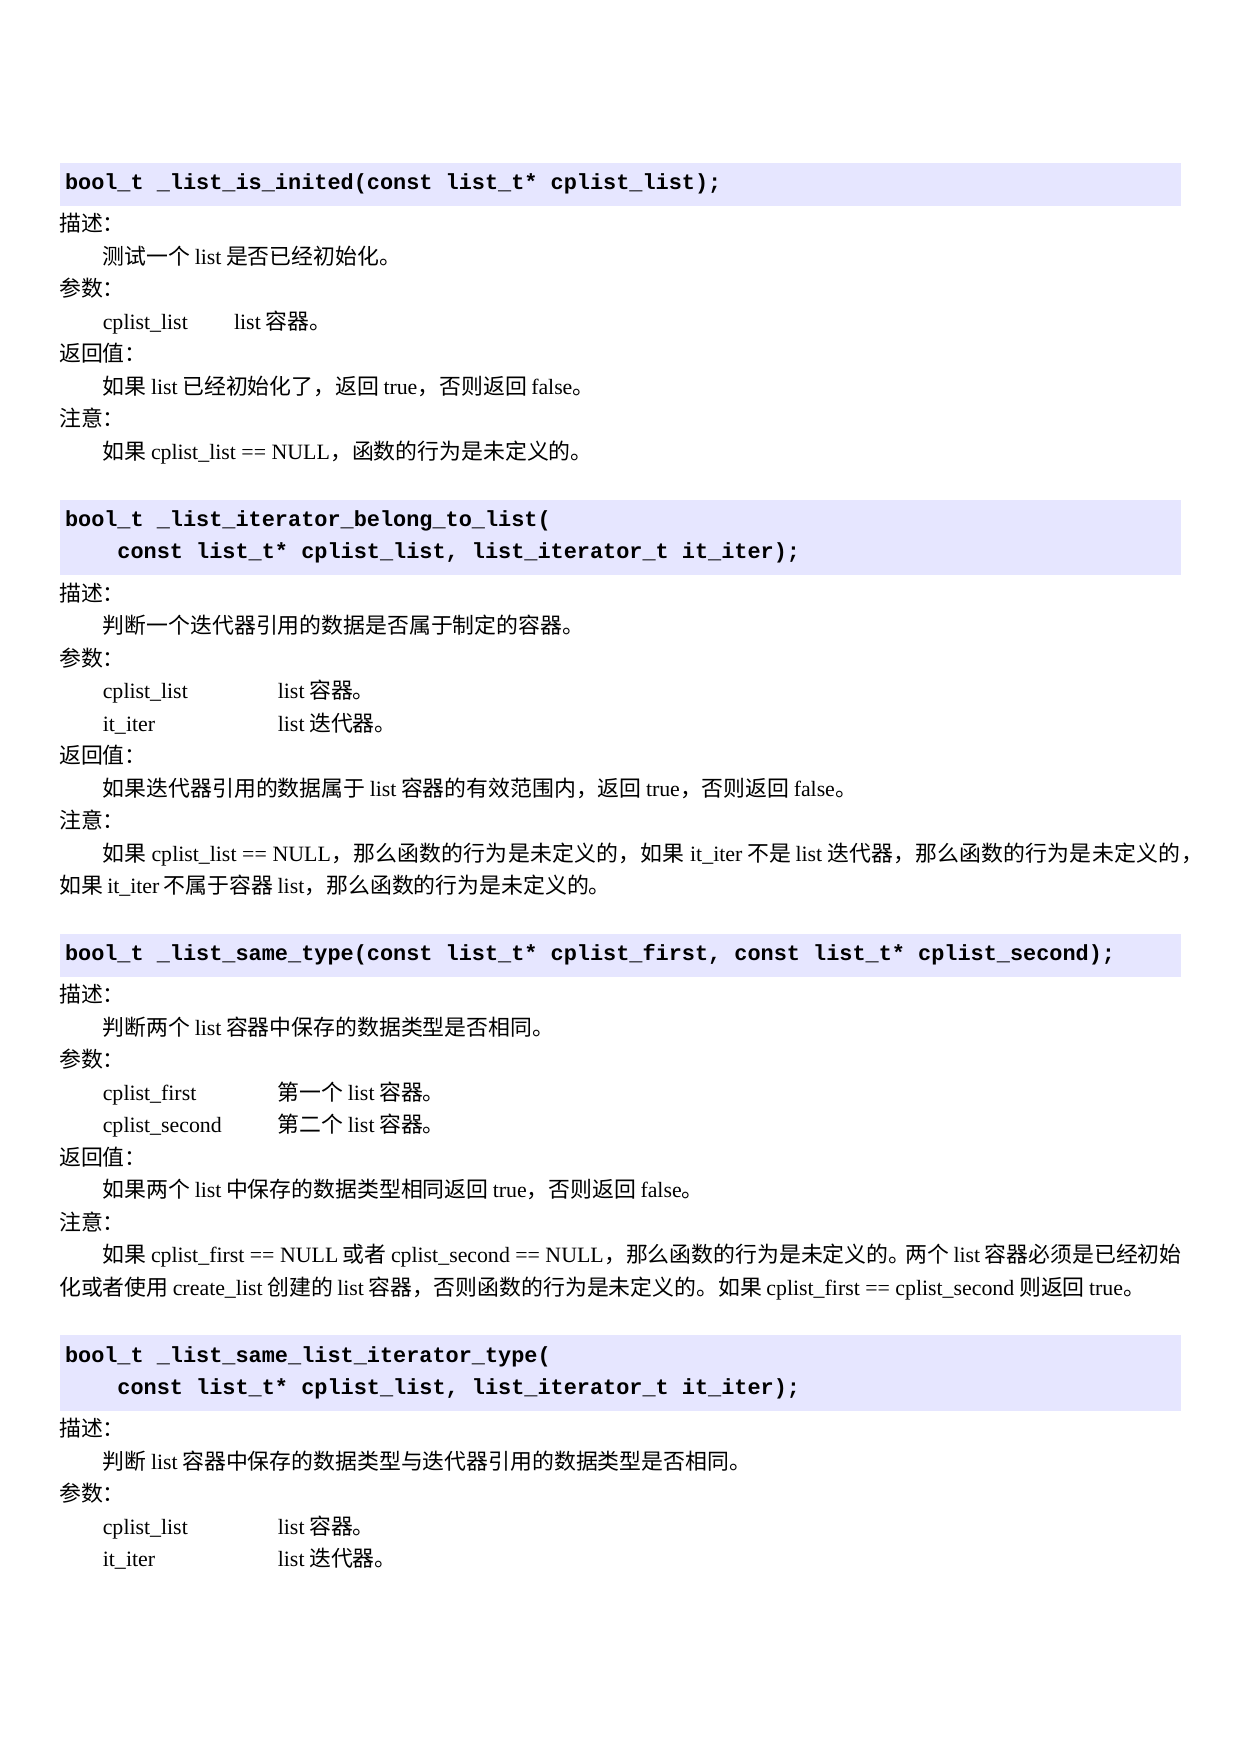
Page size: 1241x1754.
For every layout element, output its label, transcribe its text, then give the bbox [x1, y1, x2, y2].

text 参数： [59, 1476, 1181, 1508]
text it_iter list迭代器。 [59, 705, 1181, 738]
text 如果迭代器引用的数据属于list容器的有效范围内，返回true，否则返回false。 [59, 770, 1181, 803]
table_header bool_t _list_is_inited(const list_t* cplist_list); [60, 163, 1181, 206]
table_header bool_t _list_iterator_belong_to_list( const list_t* cplist_list, list_iterator_t it_iter); [60, 500, 1181, 575]
text cplist_list list容器。 [59, 673, 1181, 705]
text 描述： [59, 978, 1181, 1009]
text 如果cplist_list == NULL，函数的行为是未定义的。 [59, 433, 1181, 466]
text 判断list容器中保存的数据类型与迭代器引用的数据类型是否相同。 [59, 1443, 1181, 1476]
text 描述： [59, 576, 1181, 608]
text 如果两个list中保存的数据类型相同返回true，否则返回false。 [59, 1172, 1181, 1204]
text 返回值： [59, 336, 1181, 368]
text cplist_second 第二个list容器。 [59, 1107, 1181, 1139]
table_header bool_t _list_same_type(const list_t* cplist_first, const list_t* cplist_second); [60, 934, 1181, 977]
text 判断两个list容器中保存的数据类型是否相同。 [59, 1009, 1181, 1042]
text cplist_first 第一个list容器。 [59, 1074, 1181, 1107]
text cplist_list list容器。 [59, 303, 1181, 336]
text 返回值： [59, 1139, 1181, 1172]
text 注意： [59, 401, 1181, 433]
table_header bool_t _list_same_list_iterator_type( const list_t* cplist_list, list_iterator_t it_iter); [60, 1335, 1181, 1411]
text 参数： [59, 640, 1181, 673]
text 描述： [59, 1412, 1181, 1443]
text 参数： [59, 271, 1181, 303]
text 描述： [59, 207, 1181, 238]
text 参数： [59, 1042, 1181, 1074]
text 如果list已经初始化了，返回true，否则返回false。 [59, 368, 1181, 401]
text 注意： [59, 1204, 1181, 1237]
text 如果cplist_list == NULL，那么函数的行为是未定义的，如果it_iter不是list迭代器，那么函数的行为是未定义的，如果it_iter不属于容器list，那么函数的行为是未定义的。 [59, 835, 1181, 900]
text 返回值： [59, 738, 1181, 770]
text 测试一个list是否已经初始化。 [59, 238, 1181, 271]
text it_iter list迭代器。 [59, 1541, 1181, 1573]
text cplist_list list容器。 [59, 1508, 1181, 1541]
text 注意： [59, 803, 1181, 835]
text 判断一个迭代器引用的数据是否属于制定的容器。 [59, 608, 1181, 640]
text 如果cplist_first == NULL或者cplist_second == NULL，那么函数的行为是未定义的。两个list容器必须是已经初始化或者使用create_list创建的list容器，否则函数的行为是未定义的。如果cplist_first == cplist_second则返回true。 [59, 1237, 1181, 1302]
